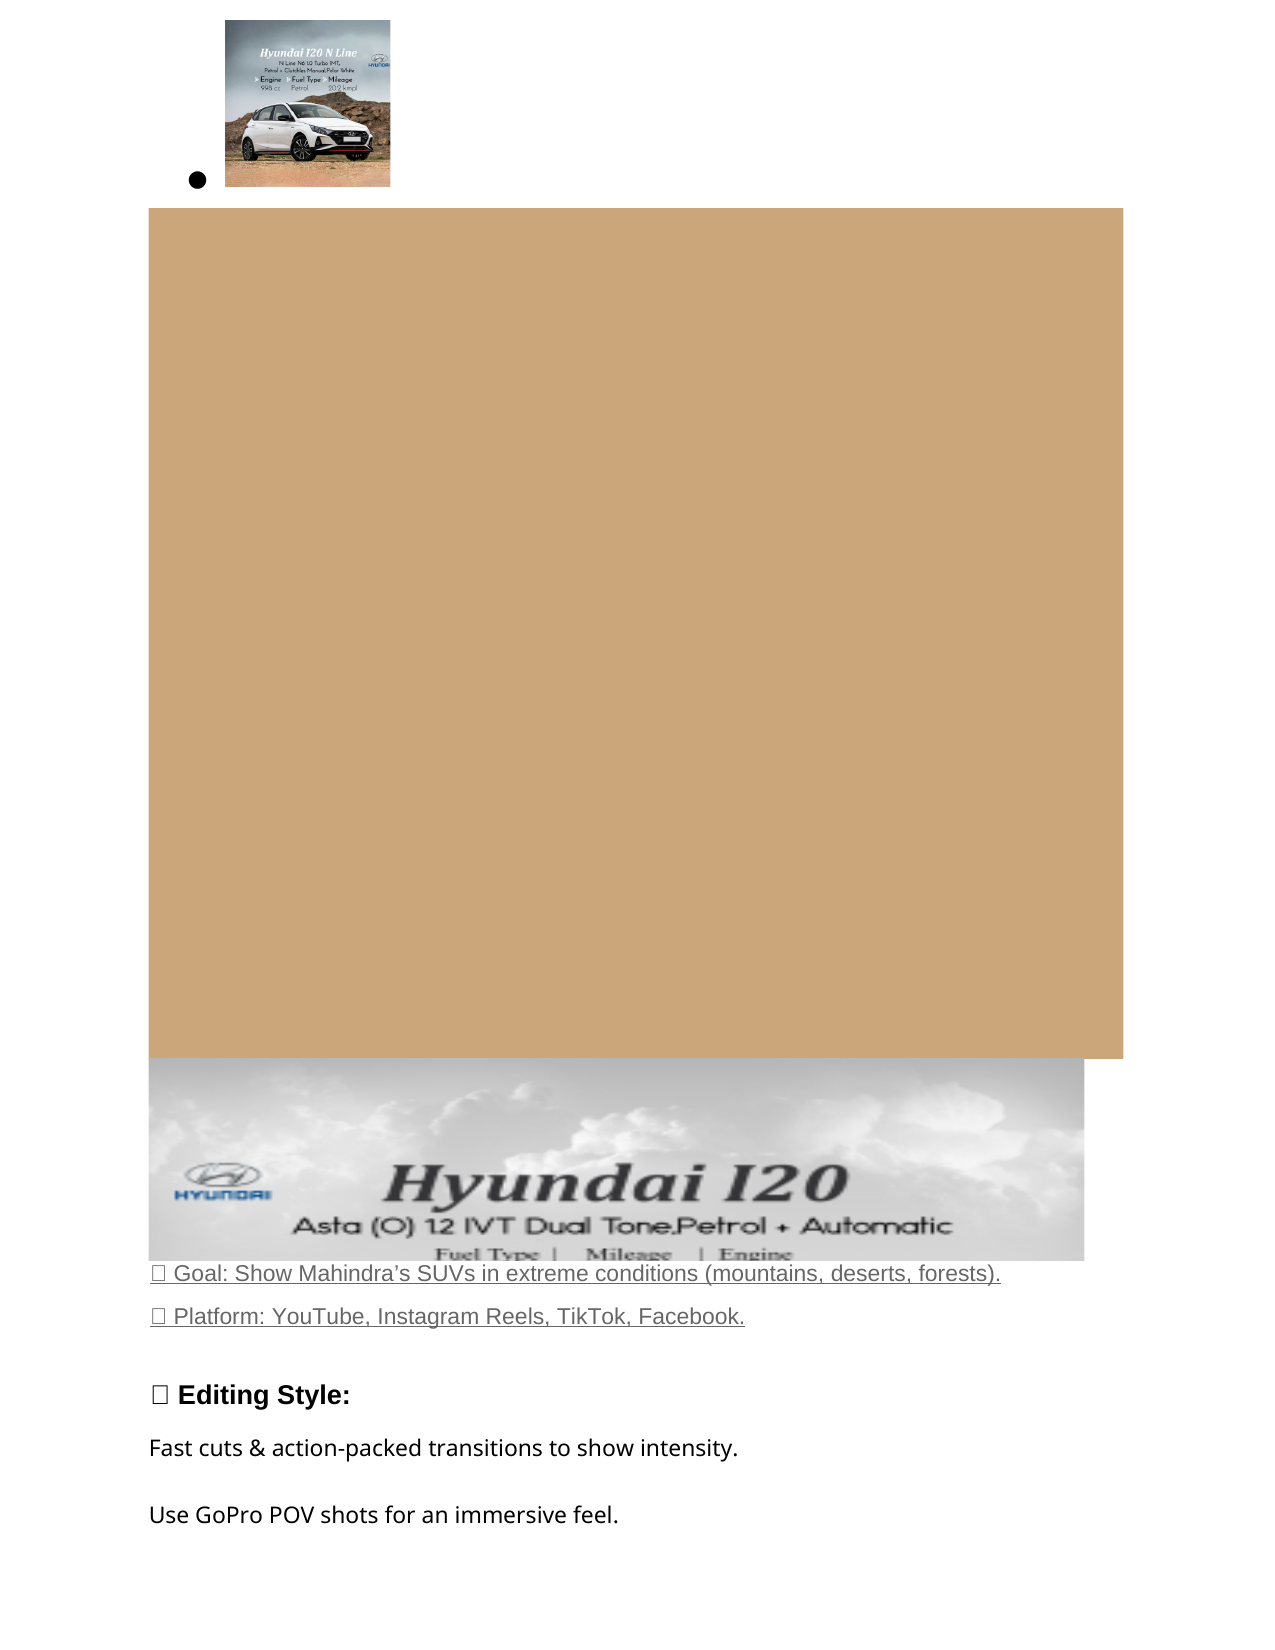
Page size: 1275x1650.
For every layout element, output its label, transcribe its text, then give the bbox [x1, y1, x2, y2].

picture [148, 208, 1124, 1261]
picture [225, 20, 391, 187]
subtitle ✅ Platform: YouTube, Instagram Reels, TikTok, Facebook. [150, 1303, 1125, 1329]
subtitle ✅ Editing Style: [150, 1379, 939, 1411]
subtitle ✅ Goal: Show Mahindra’s SUVs in extreme conditions (mountains, deserts, forests). [150, 1260, 1125, 1286]
text Use GoPro POV shots for an immersive feel. [148, 1499, 1125, 1530]
text Fast cuts & action-packed transitions to show intensity. [148, 1431, 1125, 1463]
